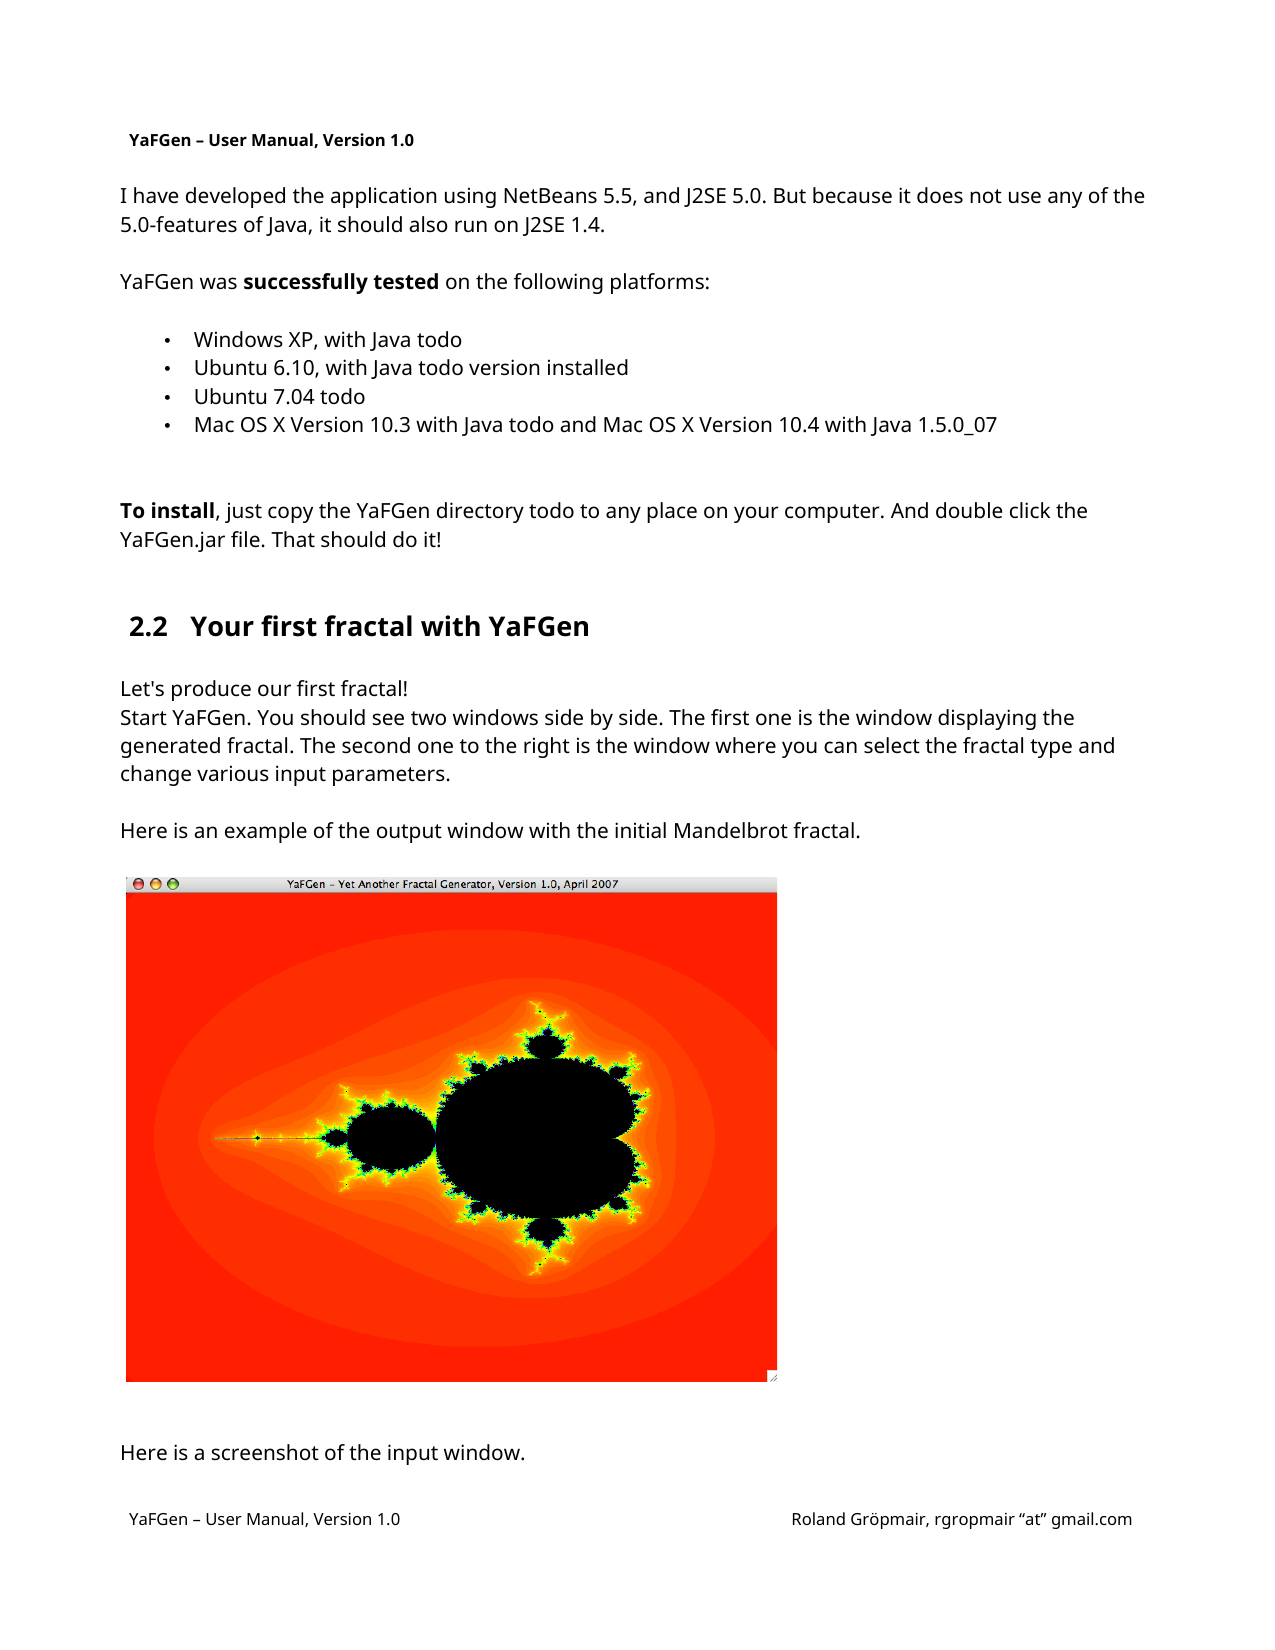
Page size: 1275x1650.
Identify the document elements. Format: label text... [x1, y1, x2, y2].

picture [126, 877, 778, 1382]
list Mac OS X Version 10.3 with Java todo and Mac OS X Version 10.4 with Java 1.5.0_07 [164, 410, 1155, 439]
list Windows XP, with Java todo [164, 325, 1155, 353]
list Ubuntu 7.04 todo [164, 382, 1155, 410]
text To install, just copy the YaFGen directory todo to any place on your computer. And double click the YaFGen.jar file. That should do it! [120, 468, 1155, 553]
subtitle Your first fractal with YaFGen [129, 608, 1146, 645]
text I have developed the application using NetBeans 5.5, and J2SE 5.0. But because it does not use any of the 5.0-features of Java, it should also run on J2SE 1.4. YaFGen was successfully tested on the following platforms: [120, 182, 1155, 295]
list Ubuntu 6.10, with Java todo version installed [164, 353, 1155, 382]
text Let's produce our first fractal! Start YaFGen. You should see two windows side by side. The first one is the window displaying the generated fractal. The second one to the right is the window where you can select the fractal type and change various input parameters. Here is an example of the output window with the initial Mandelbrot fractal. [120, 674, 1155, 845]
text Here is a screenshot of the input window. [120, 1382, 1155, 1467]
